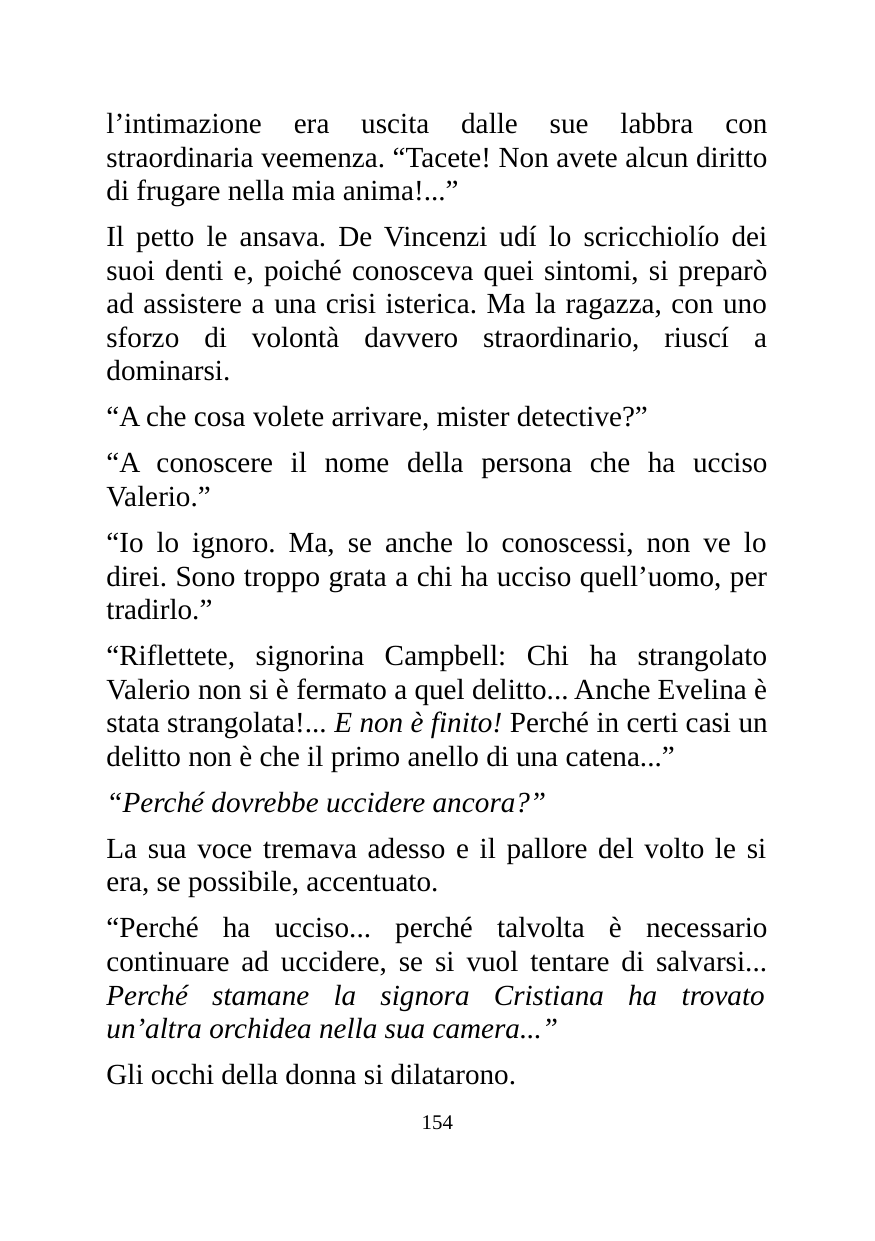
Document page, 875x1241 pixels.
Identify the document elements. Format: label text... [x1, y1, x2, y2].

text “Io lo ignoro. Ma, se anche lo conoscessi, non ve lo direi. Sono troppo grata a chi ha ucciso quell’uomo, per tradirlo.” [106, 525, 768, 626]
text “A conoscere il nome della persona che ha ucciso Valerio.” [106, 446, 768, 513]
text Il petto le ansava. De Vincenzi udí lo scricchiolío dei suoi denti e, poiché conosceva quei sintomi, si preparò ad assistere a una crisi isterica. Ma la ragazza, con uno sforzo di volontà davvero straordinario, riuscí a dominarsi. [106, 219, 768, 387]
text “Perché ha ucciso... perché talvolta è necessario continuare ad uccidere, se si vuol tentare di salvarsi... Perché stamane la signora Cristiana ha trovato un’altra orchidea nella sua camera...” [106, 911, 768, 1045]
text La sua voce tremava adesso e il pallore del volto le si era, se possibile, accentuato. [106, 831, 768, 898]
text “Perché dovrebbe uccidere ancora?” [106, 785, 768, 818]
text “A che cosa volete arrivare, mister detective?” [106, 399, 768, 433]
text Gli occhi della donna si dilatarono. [106, 1057, 768, 1091]
text “Riflettete, signorina Campbell: Chi ha strangolato Valerio non si è fermato a quel delitto... Anche Evelina è stata strangolata!... E non è finito! Perché in certi casi un delitto non è che il primo anello di una catena...” [106, 638, 768, 772]
text l’intimazione era uscita dalle sue labbra con straordinaria veemenza. “Tacete! Non avete alcun diritto di frugare nella mia anima!...” [106, 106, 768, 207]
